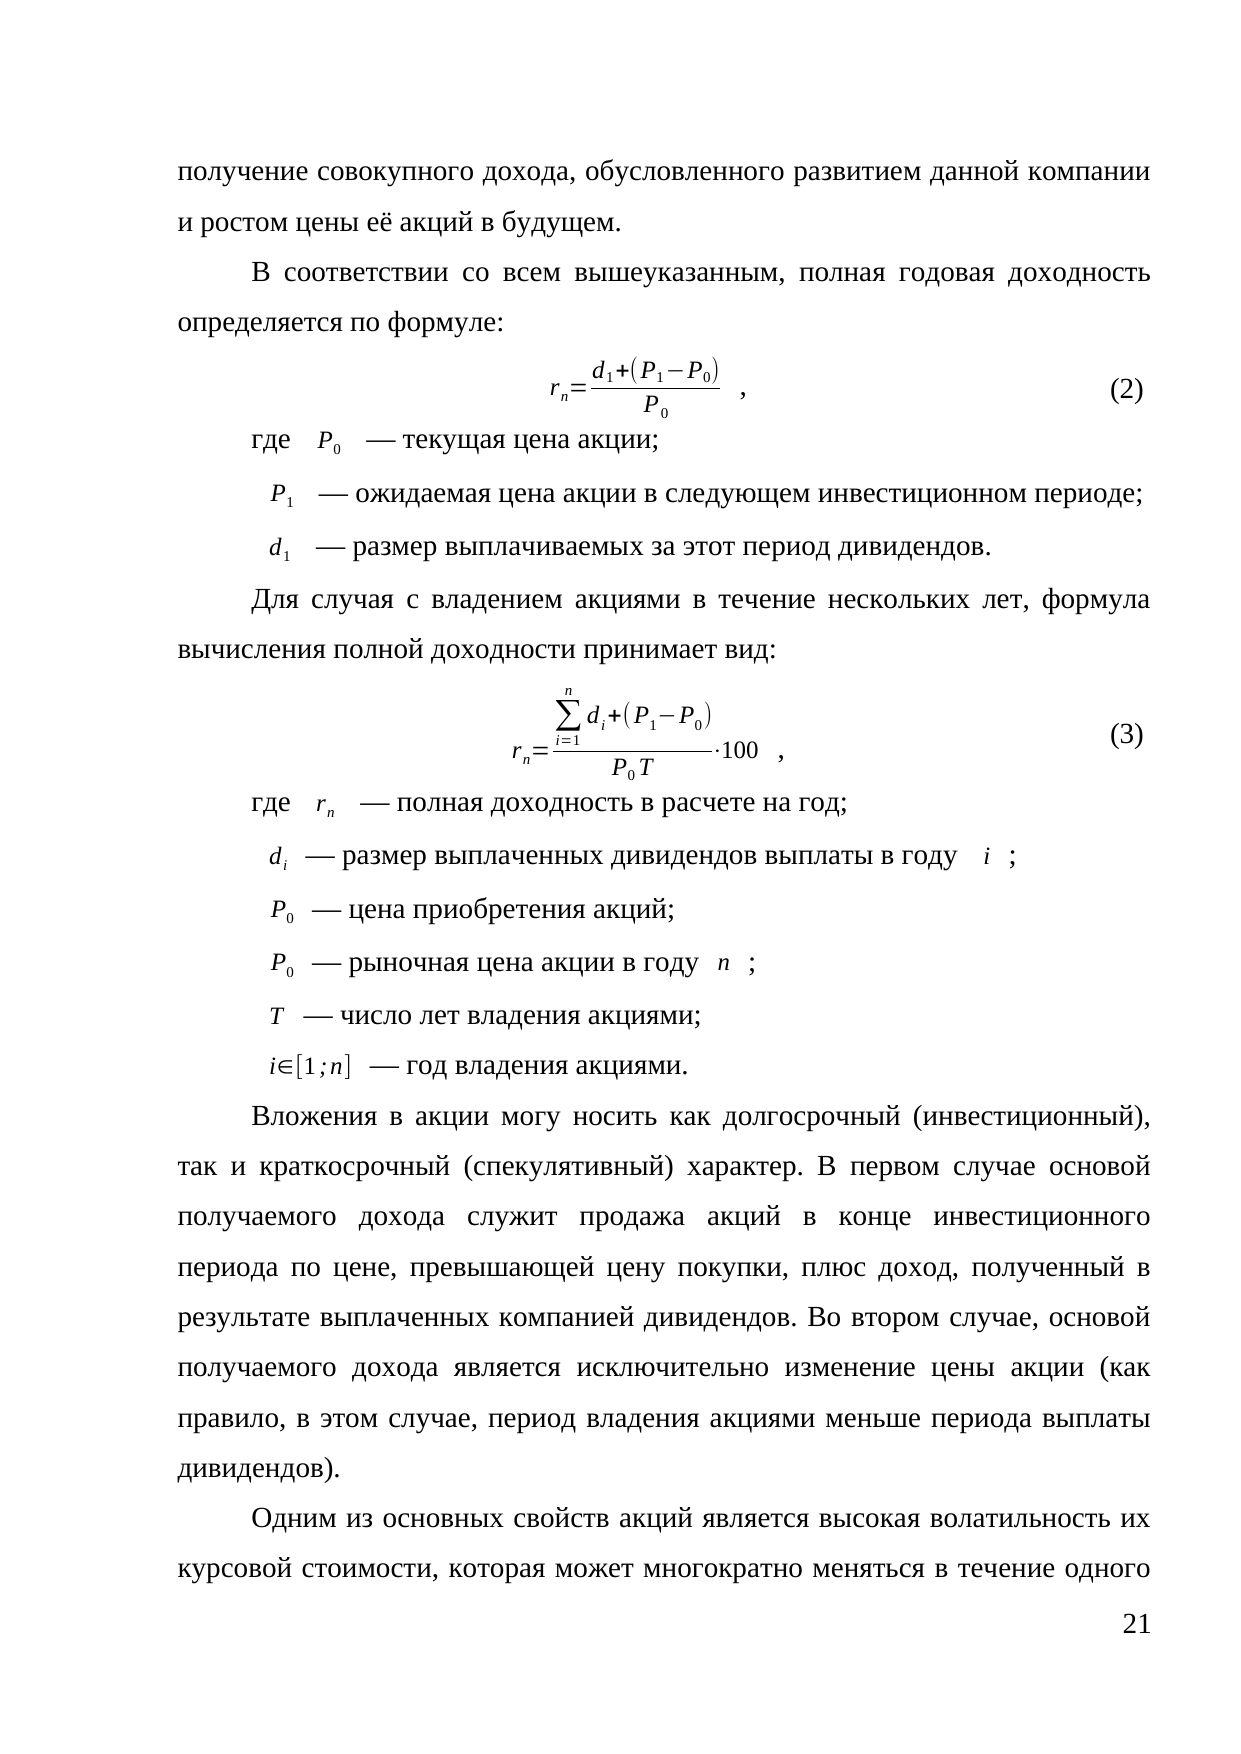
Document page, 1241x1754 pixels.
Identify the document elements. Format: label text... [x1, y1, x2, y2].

text — год владения акциями. [177, 1047, 1152, 1081]
text Вложения в акции могу носить как долгосрочный (инвестиционный), так и краткосрочный (спекулятивный) характер. В первом случае основой получаемого дохода служит продажа акций в конце инвестиционного периода по цене, превышающей цену покупки, плюс доход, полученный в результате выплаченных компанией дивидендов. Во втором случае, основой получаемого дохода является исключительно изменение цены акции (как правило, в этом случае, период владения акциями меньше периода выплаты дивидендов). [177, 1098, 1152, 1483]
text получение совокупного дохода, обусловленного развитием данной компании и ростом цены её акций в будущем. [177, 153, 1152, 237]
table_header , [177, 682, 1027, 784]
text — цена приобретения акций; [177, 891, 1152, 927]
text — ожидаемая цена акции в следующем инвестиционном периоде; [177, 475, 1152, 511]
text — число лет владения акциями; [177, 997, 1152, 1031]
table_header (2) [1027, 355, 1152, 422]
text — размер выплачиваемых за этот период дивидендов. [177, 528, 1152, 564]
text где — текущая цена акции; [177, 422, 1152, 458]
table_header , [177, 355, 1027, 422]
text — размер выплаченных дивидендов выплаты в году ; [177, 837, 1152, 874]
text В соответствии со всем вышеуказанным, полная годовая доходность определяется по формуле: [177, 254, 1152, 338]
text Для случая с владением акциями в течение нескольких лет, формула вычисления полной доходности принимает вид: [177, 581, 1152, 665]
text — рыночная цена акции в году; [177, 944, 1152, 980]
text Одним из основных свойств акций является высокая волатильность их курсовой стоимости, которая может многократно меняться в течение одного [177, 1500, 1152, 1584]
table_header (3) [1027, 682, 1152, 784]
text где — полная доходность в расчете на год; [177, 784, 1152, 821]
